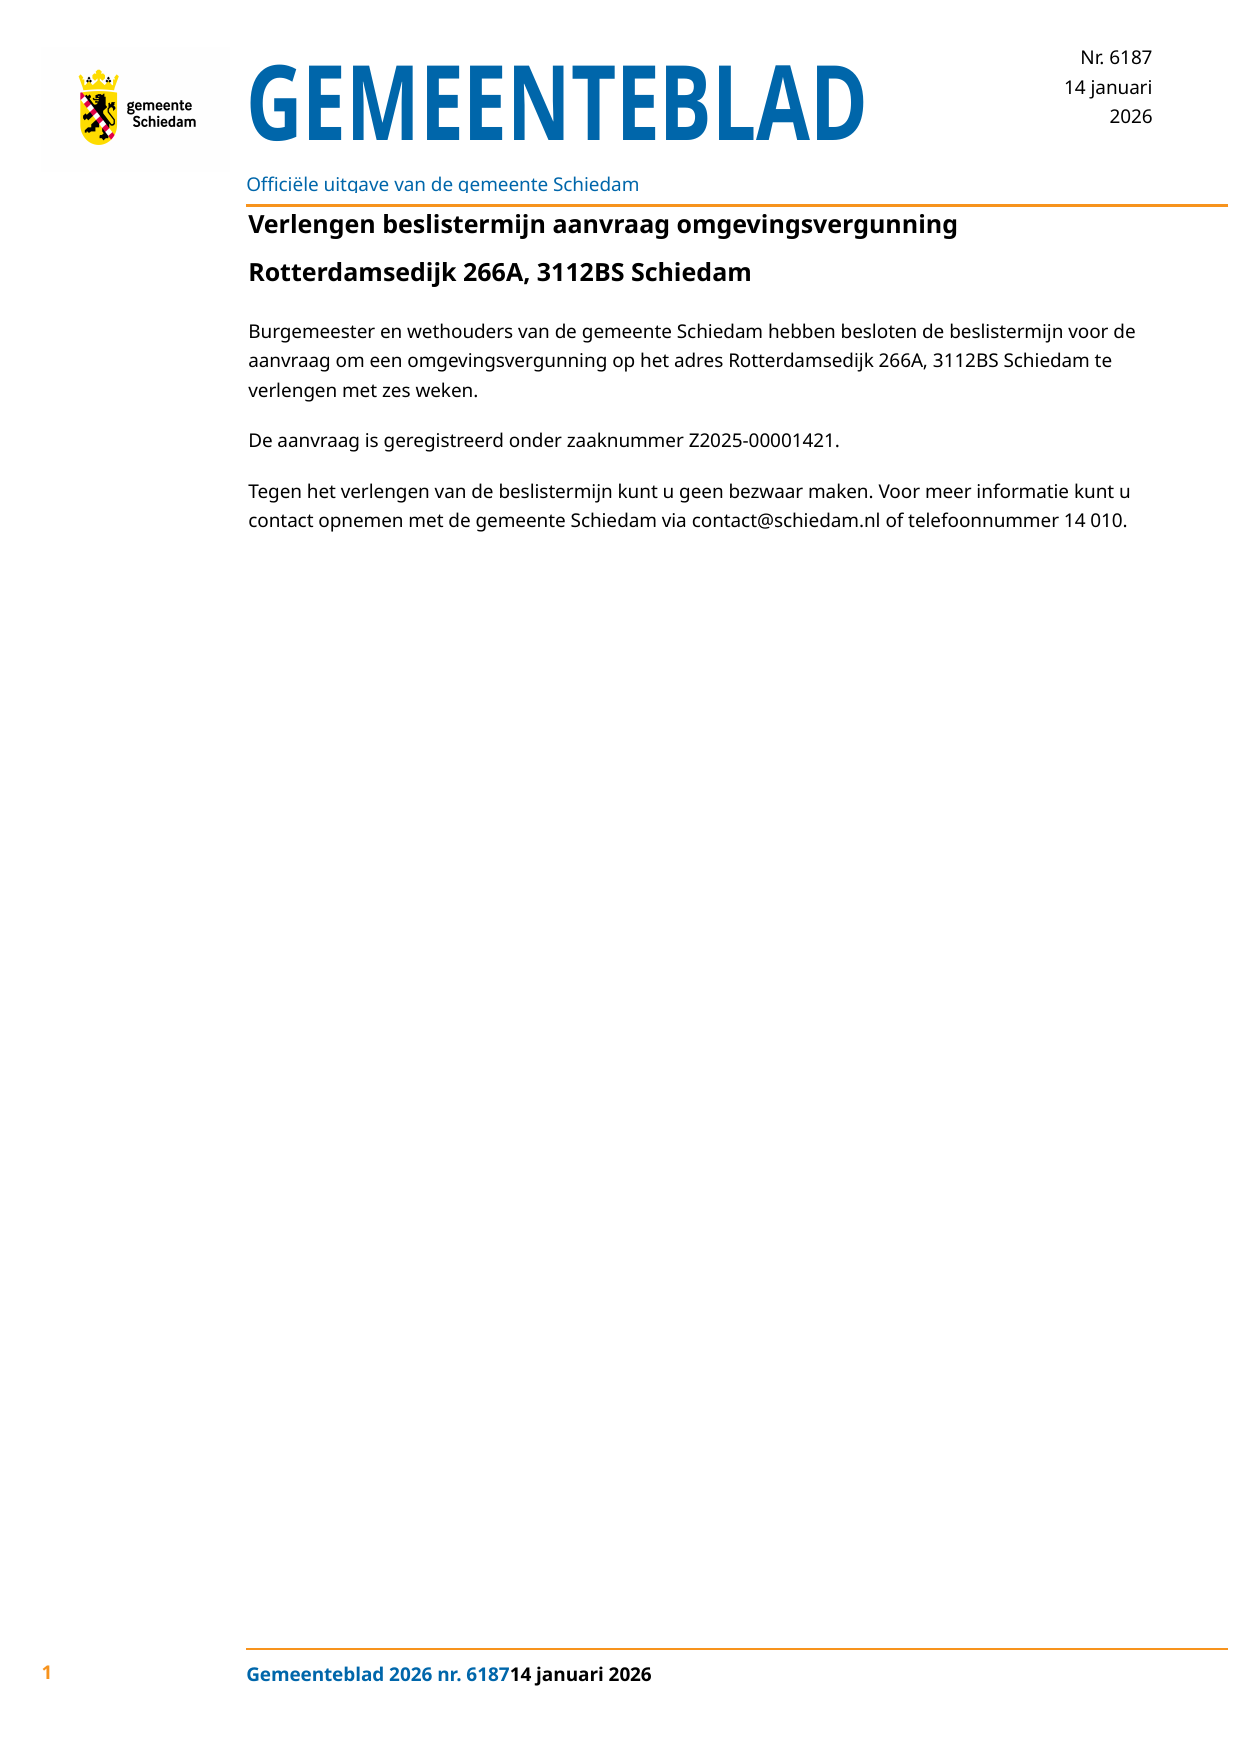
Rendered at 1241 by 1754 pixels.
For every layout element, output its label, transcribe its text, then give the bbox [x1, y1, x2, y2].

picture [41, 47, 231, 172]
text Burgemeester en wethouders van de gemeente Schiedam hebben besloten de beslistermijn voor de aanvraag om een omgevingsvergunning op het adres Rotterdamsedijk 266A, 3112BS Schiedam te verlengen met zes weken. [248, 318, 1152, 403]
text Tegen het verlengen van de beslistermijn kunt u geen bezwaar maken. Voor meer informatie kunt u contact opnemen met de gemeente Schiedam via contact@schiedam.nl of telefoonnummer 14 010. [248, 478, 1152, 533]
text De aanvraag is geregistreerd onder zaaknummer Z2025-00001421. [248, 427, 1152, 453]
text Verlengen beslistermijn aanvraag omgevingsvergunning Rotterdamsedijk 266A, 3112BS Schiedam [248, 207, 1152, 288]
